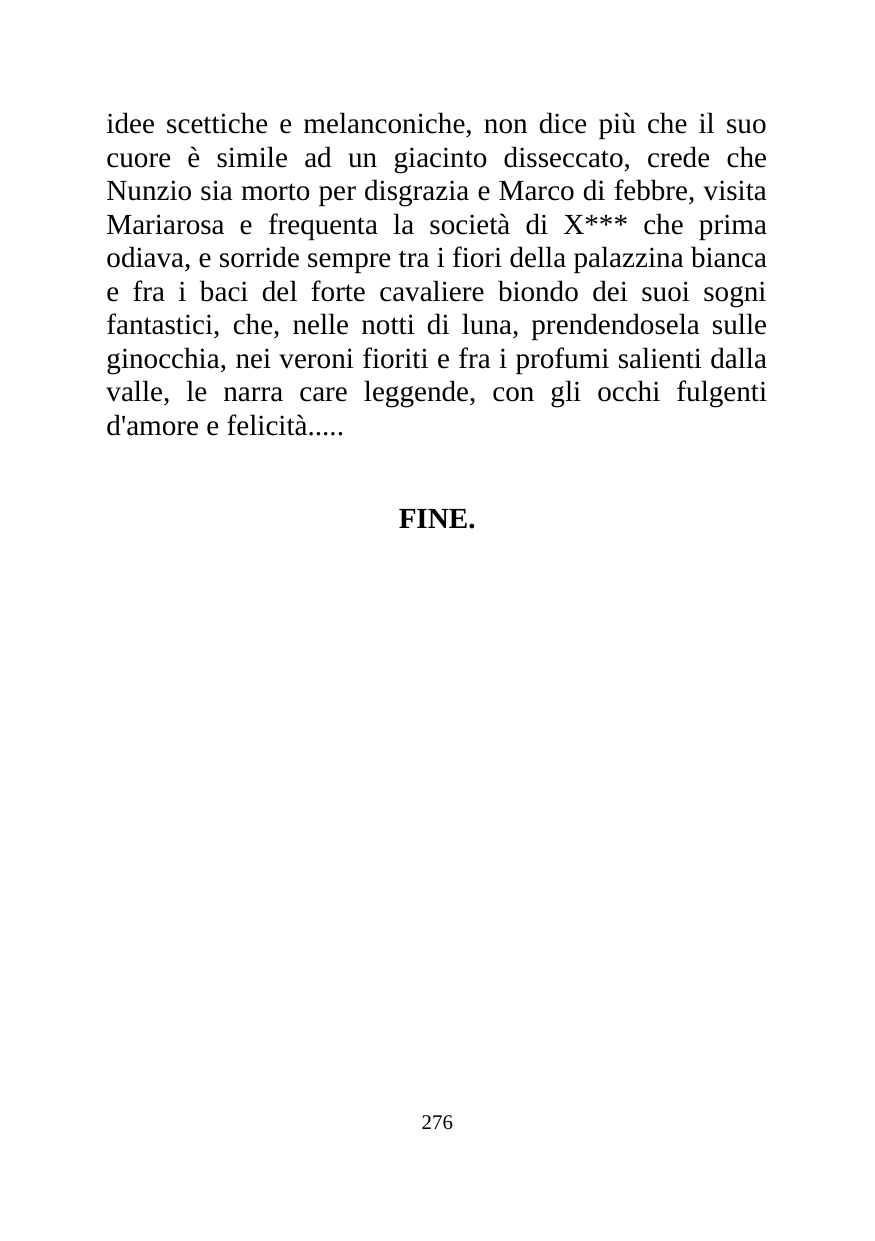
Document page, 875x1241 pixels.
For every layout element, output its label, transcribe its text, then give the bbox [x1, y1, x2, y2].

text FINE. [106, 501, 768, 534]
text idee scettiche e melanconiche, non dice più che il suo cuore è simile ad un giacinto disseccato, crede che Nunzio sia morto per disgrazia e Marco di febbre, visita Mariarosa e frequenta la società di X*** che prima odiava, e sorride sempre tra i fiori della palazzina bianca e fra i baci del forte cavaliere biondo dei suoi sogni fantastici, che, nelle notti di luna, prendendosela sulle ginocchia, nei veroni fioriti e fra i profumi salienti dalla valle, le narra care leggende, con gli occhi fulgenti d'amore e felicità..... [106, 106, 768, 442]
